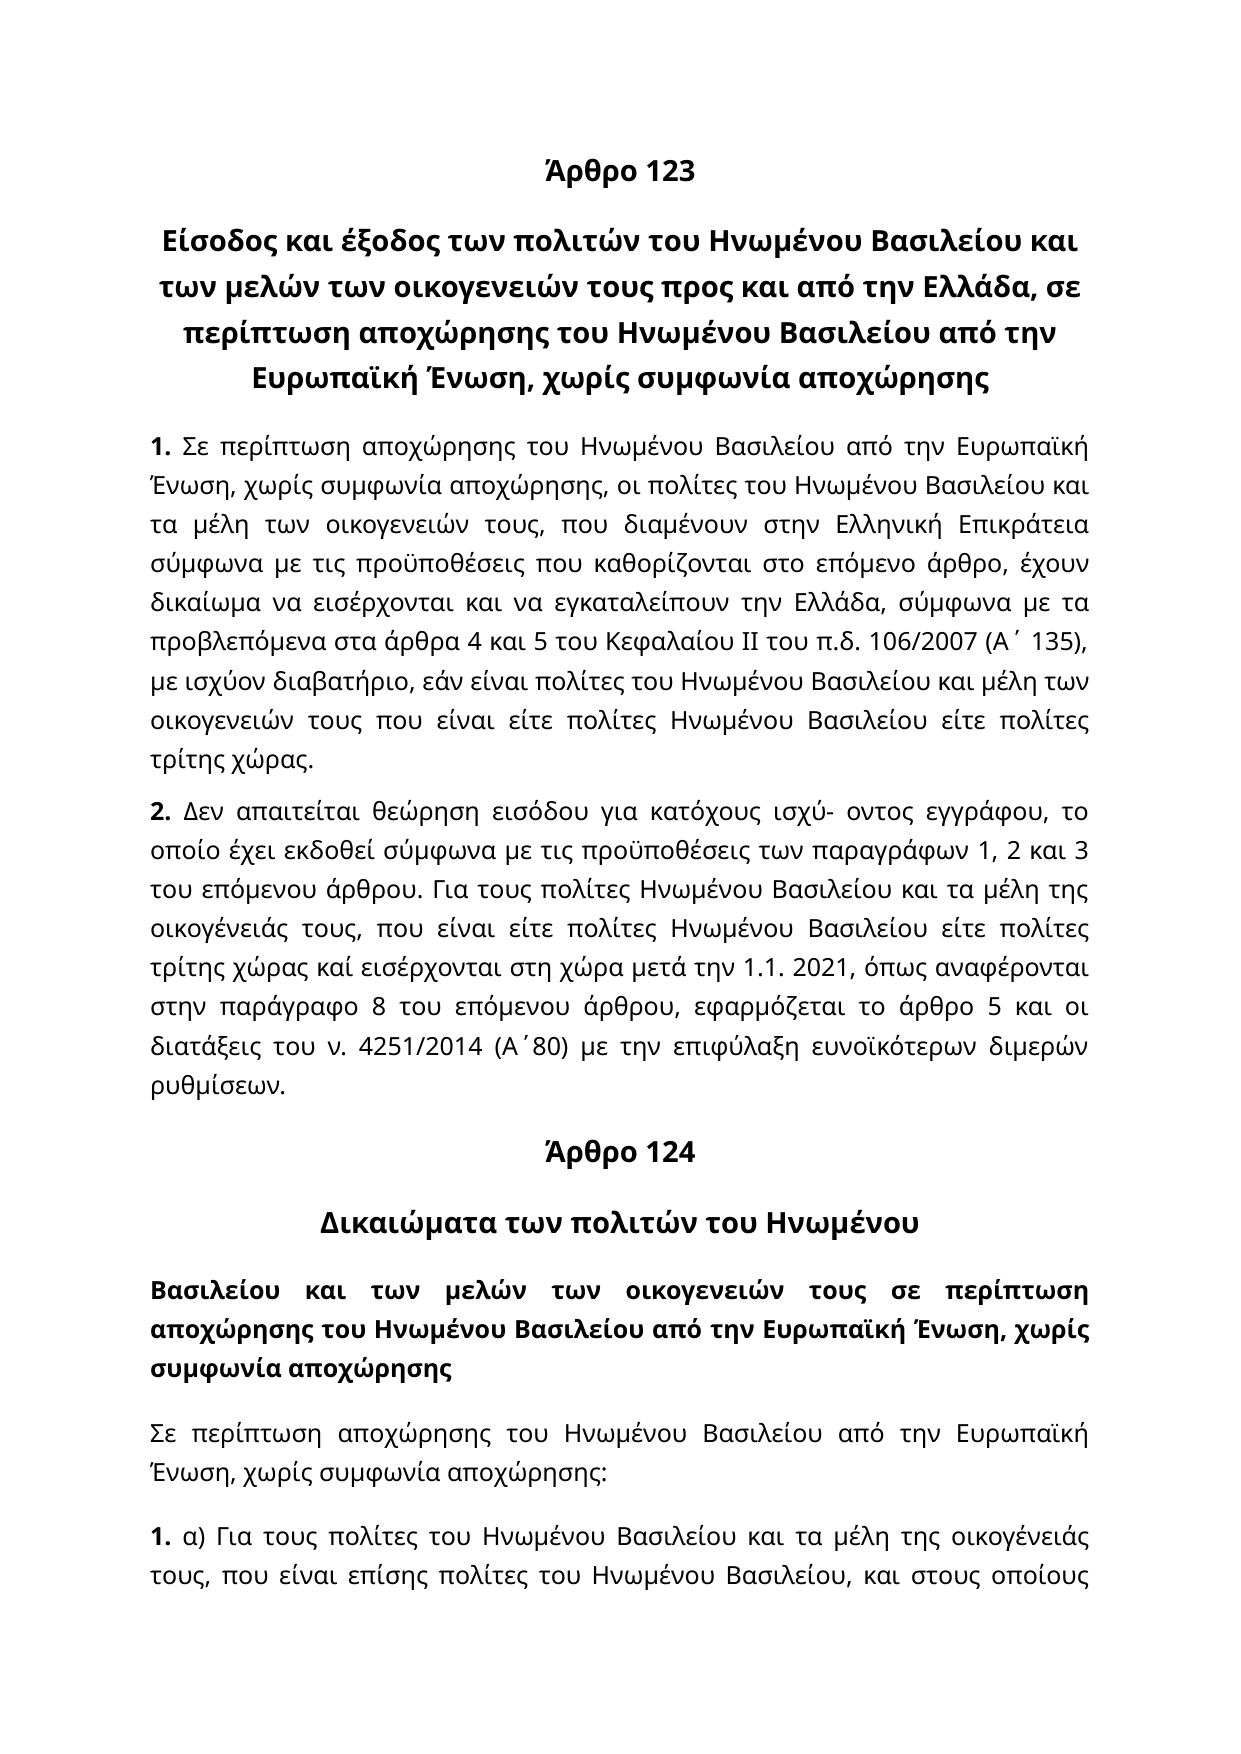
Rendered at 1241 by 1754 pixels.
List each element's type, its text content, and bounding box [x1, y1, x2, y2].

text Σε περίπτωση αποχώρησης του Ηνωμένου Βασιλείου από την Ευρωπαϊκή Ένωση, χωρίς συμφωνία αποχώρησης: [150, 1415, 1090, 1488]
subtitle Δικαιώματα των πολιτών του Ηνωμένου [150, 1202, 1090, 1242]
subtitle Άρθρο 124 [150, 1131, 1090, 1171]
text 1. Σε περίπτωση αποχώρησης του Ηνωμένου Βασιλείου από την Ευρωπαϊκή Ένωση, χωρίς συμφωνία αποχώρησης, οι πολίτες του Ηνωμένου Βασιλείου και τα μέλη των οικογενειών τους, που διαμένουν στην Ελληνική Επικράτεια σύμφωνα με τις προϋποθέσεις που καθορίζονται στο επόμενο άρθρο, έχουν δικαίωμα να εισέρχονται και να εγκαταλείπουν την Ελλάδα, σύμφωνα με τα προβλεπόμενα στα άρθρα 4 και 5 του Κεφαλαίου II του π.δ. 106/2007 (Α΄ 135), με ισχύον διαβατήριο, εάν είναι πολίτες του Ηνωμένου Βασιλείου και μέλη των οικογενειών τους που είναι είτε πολίτες Ηνωμένου Βασιλείου είτε πολίτες τρίτης χώρας. [150, 428, 1090, 776]
text 2. Δεν απαιτείται θεώρηση εισόδου για κατόχους ισχύ- οντος εγγράφου, το οποίο έχει εκδοθεί σύμφωνα με τις προϋποθέσεις των παραγράφων 1, 2 και 3 του επόμενου άρθρου. Για τους πολίτες Ηνωμένου Βασιλείου και τα μέλη της οικογένειάς τους, που είναι είτε πολίτες Ηνωμένου Βασιλείου είτε πολίτες τρίτης χώρας καί εισέρχονται στη χώρα μετά την 1.1. 2021, όπως αναφέρονται στην παράγραφο 8 του επόμενου άρθρου, εφαρμόζεται το άρθρο 5 και οι διατάξεις του ν. 4251/2014 (Α΄80) με την επιφύλαξη ευνοϊκότερων διμερών ρυθμίσεων. [150, 793, 1090, 1101]
text 1. α) Για τους πολίτες του Ηνωμένου Βασιλείου και τα μέλη της οικογένειάς τους, που είναι επίσης πολίτες του Ηνωμένου Βασιλείου, και στους οποίους [150, 1518, 1090, 1592]
subtitle Άρθρο 123 [150, 150, 1090, 190]
text Βασιλείου και των μελών των οικογενειών τους σε περίπτωση αποχώρησης του Ηνωμένου Βασιλείου από την Ευρωπαϊκή Ένωση, χωρίς συμφωνία αποχώρησης [150, 1273, 1090, 1385]
subtitle Είσοδος και έξοδος των πολιτών του Ηνωμένου Βασιλείου και των μελών των οικογενειών τους προς και από την Ελλάδα, σε περίπτωση αποχώρησης του Ηνωμένου Βασιλείου από την Ευρωπαϊκή Ένωση, χωρίς συμφωνία αποχώρησης [150, 221, 1090, 397]
